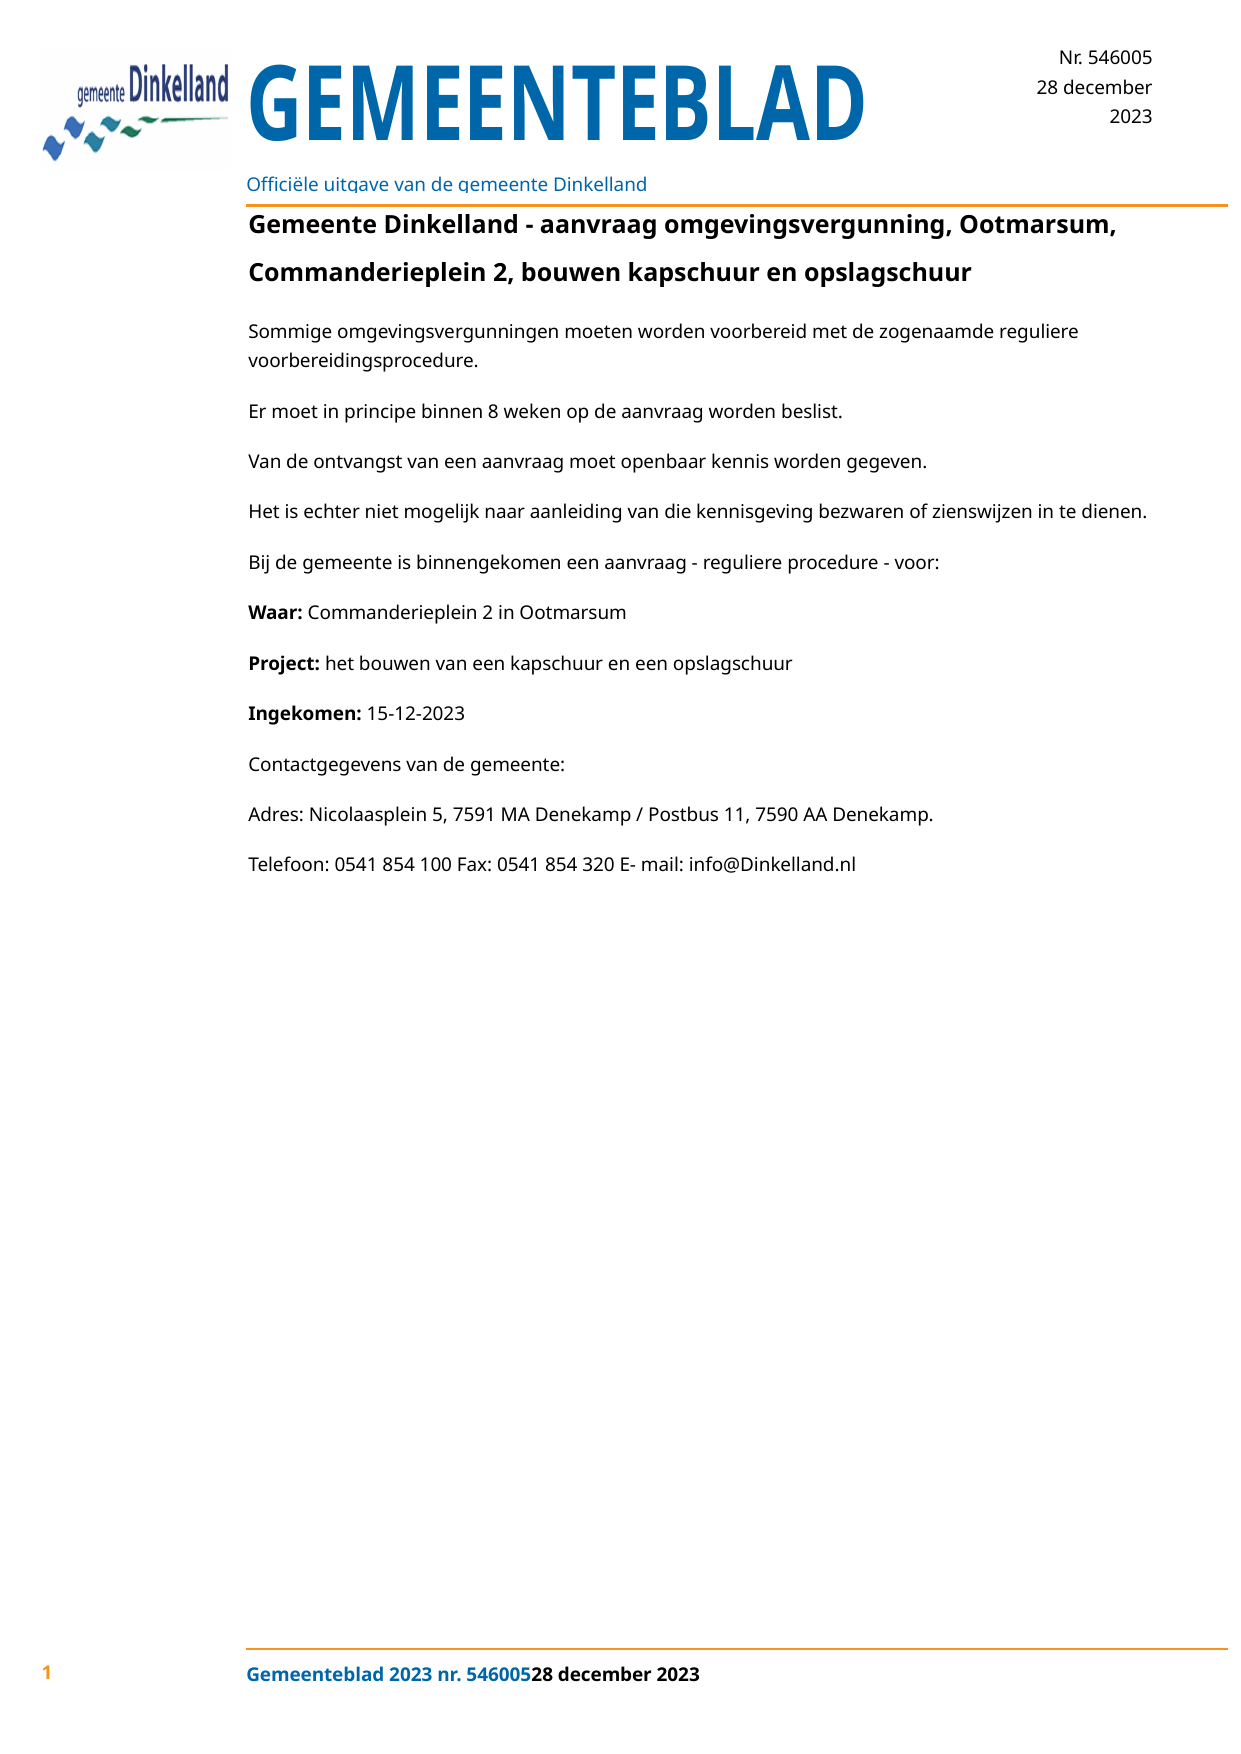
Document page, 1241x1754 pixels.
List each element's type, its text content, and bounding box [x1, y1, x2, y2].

text Er moet in principe binnen 8 weken op de aanvraag worden beslist. [248, 398, 1152, 424]
text Adres: Nicolaasplein 5, 7591 MA Denekamp / Postbus 11, 7590 AA Denekamp. [248, 801, 1152, 827]
text Gemeente Dinkelland - aanvraag omgevingsvergunning, Ootmarsum, Commanderieplein 2, bouwen kapschuur en opslagschuur [248, 207, 1152, 288]
text Contactgegevens van de gemeente: [248, 751, 1152, 777]
text Waar: Commanderieplein 2 in Ootmarsum [248, 599, 1152, 625]
text Project: het bouwen van een kapschuur en een opslagschuur [248, 650, 1152, 676]
text Bij de gemeente is binnengekomen een aanvraag - reguliere procedure - voor: [248, 549, 1152, 575]
text Ingekomen: 15-12-2023 [248, 700, 1152, 726]
text Van de ontvangst van een aanvraag moet openbaar kennis worden gegeven. [248, 448, 1152, 474]
text Sommige omgevingsvergunningen moeten worden voorbereid met de zogenaamde reguliere voorbereidingsprocedure. [248, 318, 1152, 373]
text Telefoon: 0541 854 100 Fax: 0541 854 320 E- mail: info@Dinkelland.nl [248, 852, 1152, 877]
picture [41, 47, 231, 172]
text Het is echter niet mogelijk naar aanleiding van die kennisgeving bezwaren of zienswijzen in te dienen. [248, 499, 1152, 524]
